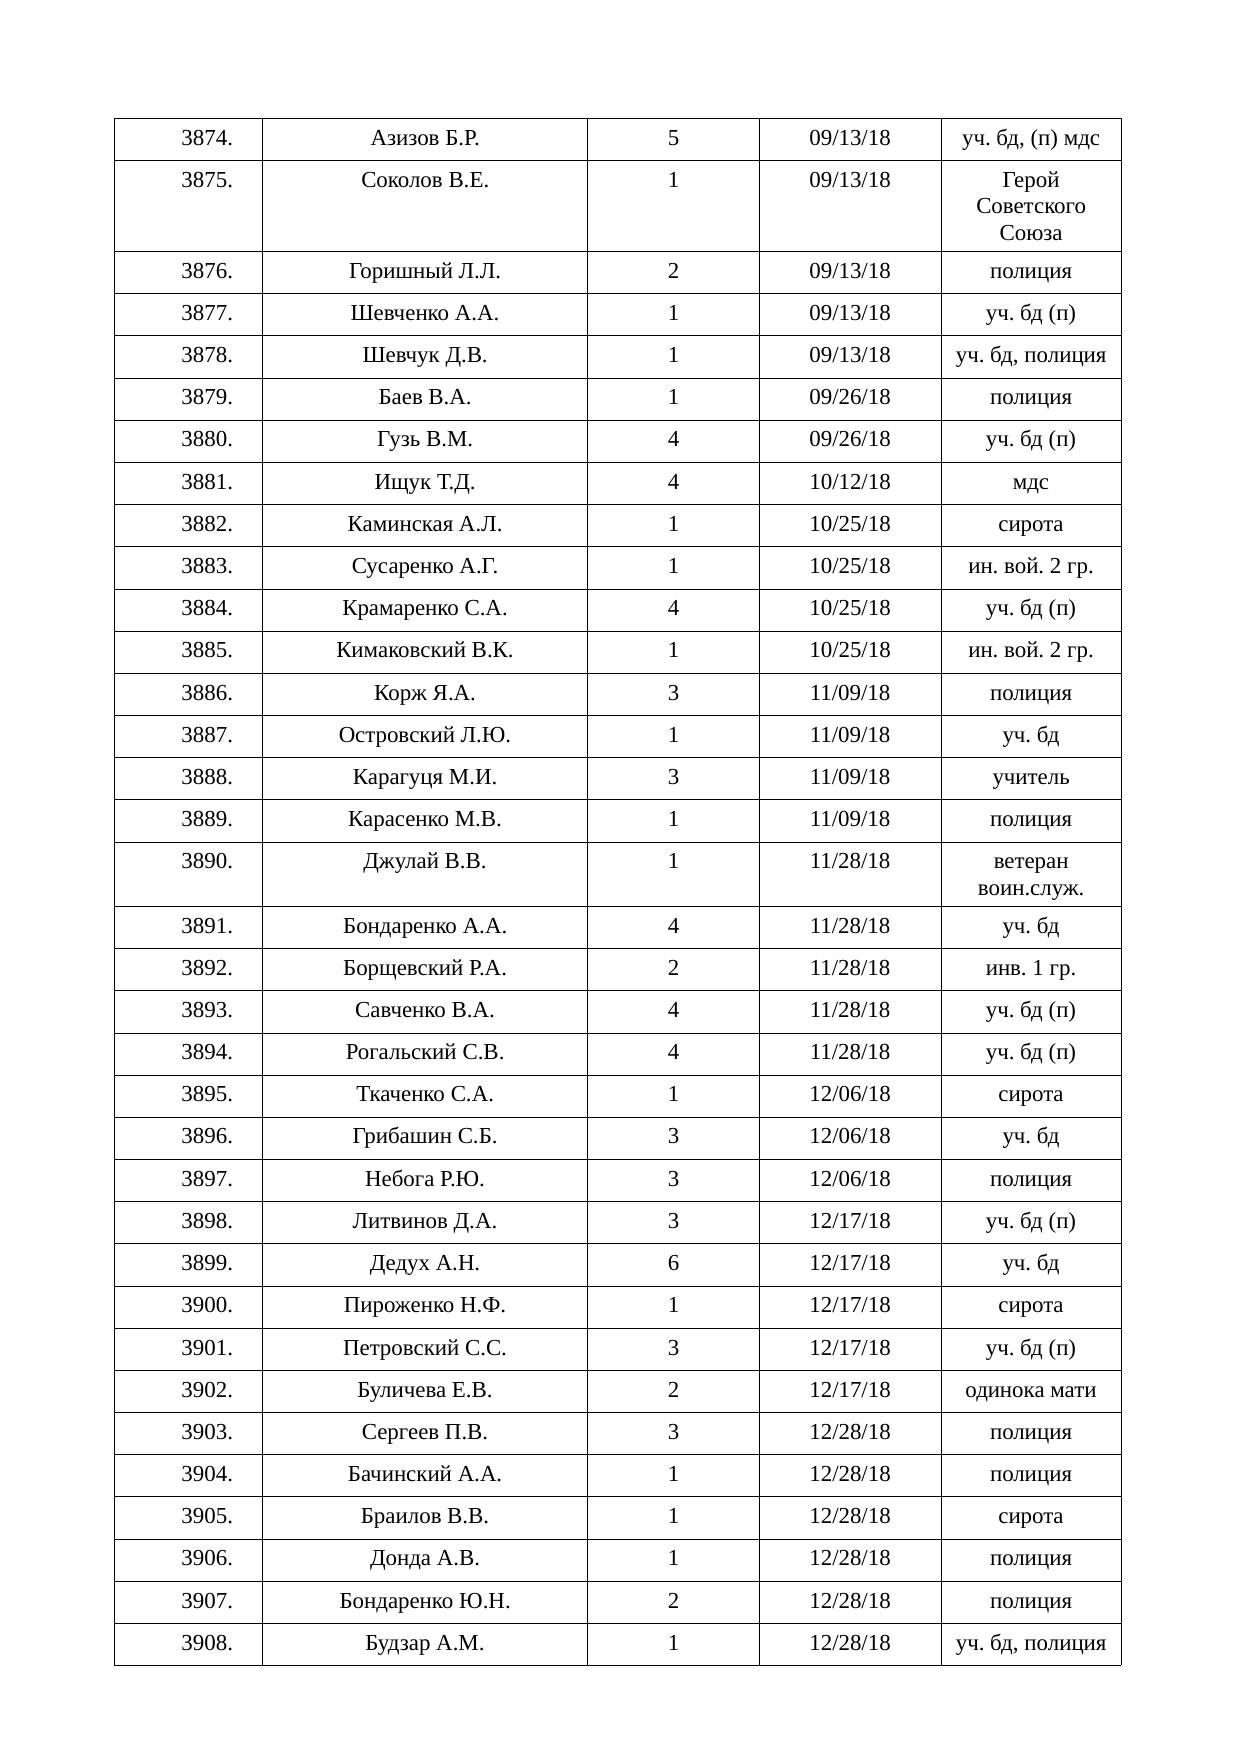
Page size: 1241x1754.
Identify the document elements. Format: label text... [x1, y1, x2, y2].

table_cell полиция [942, 1582, 1121, 1623]
table_cell 4 [588, 463, 759, 504]
table_cell 3 [588, 1329, 759, 1370]
table_cell уч. бд (п) [942, 1202, 1121, 1243]
table_cell [115, 1624, 262, 1665]
table_cell Корж Я.А. [263, 674, 587, 715]
table_cell 3 [588, 1413, 759, 1454]
table_cell мдс [942, 463, 1121, 504]
table_cell уч. бд, полиция [942, 1624, 1121, 1665]
table_cell 5 [588, 119, 759, 160]
table_cell уч. бд, полиция [942, 336, 1121, 377]
table_cell Карасенко М.В. [263, 800, 587, 842]
table_cell [115, 1160, 262, 1201]
table_cell уч. бд [942, 716, 1121, 757]
table_cell 09.11.18 [760, 716, 941, 757]
table_cell 4 [588, 590, 759, 631]
table_cell Бачинский А.А. [263, 1455, 587, 1496]
table_cell полиция [942, 252, 1121, 293]
table_cell 17.12.18 [760, 1371, 941, 1412]
table_cell 2 [588, 1371, 759, 1412]
table_cell 25.10.18 [760, 590, 941, 631]
table_cell уч. бд (п) [942, 294, 1121, 335]
table_cell [115, 1034, 262, 1074]
table_cell Савченко В.А. [263, 991, 587, 1032]
table_cell 09.11.18 [760, 758, 941, 799]
table_cell полиция [942, 674, 1121, 715]
table_cell 28.11.18 [760, 907, 941, 948]
table_cell 4 [588, 991, 759, 1032]
table_cell [115, 294, 262, 335]
table_cell уч. бд (п) [942, 1034, 1121, 1074]
table_cell [115, 1287, 262, 1328]
table_cell [115, 590, 262, 631]
table_cell 17.12.18 [760, 1244, 941, 1286]
table_cell 09.11.18 [760, 674, 941, 715]
table_cell [115, 1413, 262, 1454]
table_cell сирота [942, 1497, 1121, 1539]
table_cell 06.12.18 [760, 1118, 941, 1159]
table_cell сирота [942, 1287, 1121, 1328]
table_cell уч. бд [942, 907, 1121, 948]
table_cell Буличева Е.В. [263, 1371, 587, 1412]
table_cell Бондаренко Ю.Н. [263, 1582, 587, 1623]
table_cell 28.12.18 [760, 1624, 941, 1665]
table_cell сирота [942, 1076, 1121, 1117]
table_cell 13.09.18 [760, 252, 941, 293]
table_cell уч. бд (п) [942, 1329, 1121, 1370]
table_cell учитель [942, 758, 1121, 799]
table_cell 12.10.18 [760, 463, 941, 504]
table_cell [115, 800, 262, 842]
table_cell Джулай В.В. [263, 843, 587, 906]
table_cell Дедух А.Н. [263, 1244, 587, 1286]
table_cell 1 [588, 843, 759, 906]
table_cell [115, 119, 262, 160]
table_cell 3 [588, 1202, 759, 1243]
table_cell Горишный Л.Л. [263, 252, 587, 293]
table_cell [115, 674, 262, 715]
table_cell 25.10.18 [760, 632, 941, 673]
table_cell 28.11.18 [760, 843, 941, 906]
table_cell 28.11.18 [760, 991, 941, 1032]
table_cell [115, 1540, 262, 1581]
table_cell [115, 505, 262, 546]
table_cell полиция [942, 1160, 1121, 1201]
table_cell 3 [588, 758, 759, 799]
table_cell 28.12.18 [760, 1497, 941, 1539]
table_cell полиция [942, 1455, 1121, 1496]
table_cell Ищук Т.Д. [263, 463, 587, 504]
table_cell Небога Р.Ю. [263, 1160, 587, 1201]
table_cell 17.12.18 [760, 1287, 941, 1328]
table_cell ин. вой. 2 гр. [942, 632, 1121, 673]
table_cell 13.09.18 [760, 336, 941, 377]
table_cell 28.11.18 [760, 1034, 941, 1074]
table_cell Браилов В.В. [263, 1497, 587, 1539]
table_cell Литвинов Д.А. [263, 1202, 587, 1243]
table_cell 1 [588, 294, 759, 335]
table_cell 28.12.18 [760, 1582, 941, 1623]
table_cell 1 [588, 632, 759, 673]
table_cell 1 [588, 1076, 759, 1117]
table_cell 2 [588, 949, 759, 990]
table_cell [115, 1329, 262, 1370]
table_cell 1 [588, 161, 759, 251]
table_cell 4 [588, 907, 759, 948]
table_cell Шевченко А.А. [263, 294, 587, 335]
table_cell [115, 421, 262, 462]
table_cell 1 [588, 1540, 759, 1581]
table_cell [115, 1244, 262, 1286]
table_cell [115, 252, 262, 293]
table_cell 1 [588, 336, 759, 377]
table_cell 1 [588, 800, 759, 842]
table_cell 3 [588, 674, 759, 715]
table_cell Борщевский Р.А. [263, 949, 587, 990]
table_cell 28.12.18 [760, 1413, 941, 1454]
table_cell уч. бд, (п) мдс [942, 119, 1121, 160]
table_cell [115, 758, 262, 799]
table_cell [115, 1202, 262, 1243]
table_cell 1 [588, 1287, 759, 1328]
table_cell 1 [588, 716, 759, 757]
table_cell Донда А.В. [263, 1540, 587, 1581]
table_cell уч. бд (п) [942, 590, 1121, 631]
table_cell Пироженко Н.Ф. [263, 1287, 587, 1328]
table_cell Бондаренко А.А. [263, 907, 587, 948]
table_cell Сусаренко А.Г. [263, 547, 587, 588]
table_cell Островский Л.Ю. [263, 716, 587, 757]
table_cell 2 [588, 1582, 759, 1623]
table_cell 17.12.18 [760, 1329, 941, 1370]
table_cell [115, 991, 262, 1032]
table_cell полиция [942, 379, 1121, 420]
table_cell Гузь В.М. [263, 421, 587, 462]
table_cell 13.09.18 [760, 294, 941, 335]
table_cell Каминская А.Л. [263, 505, 587, 546]
table_cell 28.12.18 [760, 1455, 941, 1496]
table_cell 3 [588, 1160, 759, 1201]
table_cell 06.12.18 [760, 1076, 941, 1117]
table_cell полиция [942, 1540, 1121, 1581]
table_cell Баев В.А. [263, 379, 587, 420]
table_cell Соколов В.Е. [263, 161, 587, 251]
table_cell [115, 1497, 262, 1539]
table_cell Петровский С.С. [263, 1329, 587, 1370]
table_cell [115, 716, 262, 757]
table_cell 1 [588, 1624, 759, 1665]
table_cell 13.09.18 [760, 119, 941, 160]
table_cell Ткаченко С.А. [263, 1076, 587, 1117]
table_cell 1 [588, 1455, 759, 1496]
table_cell 17.12.18 [760, 1202, 941, 1243]
table_cell 2 [588, 252, 759, 293]
table_cell 6 [588, 1244, 759, 1286]
table_cell одинока мати [942, 1371, 1121, 1412]
table_cell [115, 1118, 262, 1159]
table_cell уч. бд (п) [942, 991, 1121, 1032]
table_cell [115, 949, 262, 990]
table_cell Сергеев П.В. [263, 1413, 587, 1454]
table_cell 28.12.18 [760, 1540, 941, 1581]
table_cell 25.10.18 [760, 505, 941, 546]
table_cell 1 [588, 547, 759, 588]
table_cell 28.11.18 [760, 949, 941, 990]
table_cell 09.11.18 [760, 800, 941, 842]
table_cell [115, 1582, 262, 1623]
table_cell 06.12.18 [760, 1160, 941, 1201]
table_cell Шевчук Д.В. [263, 336, 587, 377]
table_cell [115, 632, 262, 673]
table_cell полиция [942, 1413, 1121, 1454]
table_cell Крамаренко С.А. [263, 590, 587, 631]
table_cell [115, 1076, 262, 1117]
table_cell Герой Советского Союза [942, 161, 1121, 251]
table_cell [115, 336, 262, 377]
table_cell ветеран воин.служ. [942, 843, 1121, 906]
table_cell 4 [588, 421, 759, 462]
table_cell [115, 843, 262, 906]
table_cell полиция [942, 800, 1121, 842]
table_cell сирота [942, 505, 1121, 546]
table_cell 1 [588, 1497, 759, 1539]
table_cell 25.10.18 [760, 547, 941, 588]
table_cell [115, 907, 262, 948]
table_cell 26.09.18 [760, 421, 941, 462]
table_cell Будзар А.М. [263, 1624, 587, 1665]
table_cell 13.09.18 [760, 161, 941, 251]
table_cell [115, 379, 262, 420]
table_cell Грибашин С.Б. [263, 1118, 587, 1159]
table_cell 26.09.18 [760, 379, 941, 420]
table_cell Рогальский С.В. [263, 1034, 587, 1074]
table_cell уч. бд (п) [942, 421, 1121, 462]
table_cell 4 [588, 1034, 759, 1074]
table_cell Кимаковский В.К. [263, 632, 587, 673]
table_cell Карагуця М.И. [263, 758, 587, 799]
table_cell [115, 1371, 262, 1412]
table_cell [115, 1455, 262, 1496]
table_cell 3 [588, 1118, 759, 1159]
table_cell Азизов Б.Р. [263, 119, 587, 160]
table_cell уч. бд [942, 1118, 1121, 1159]
table_cell ин. вой. 2 гр. [942, 547, 1121, 588]
table_cell [115, 463, 262, 504]
table_cell 1 [588, 505, 759, 546]
table_cell инв. 1 гр. [942, 949, 1121, 990]
table_cell [115, 547, 262, 588]
table_cell 1 [588, 379, 759, 420]
table_cell уч. бд [942, 1244, 1121, 1286]
table_cell [115, 161, 262, 251]
